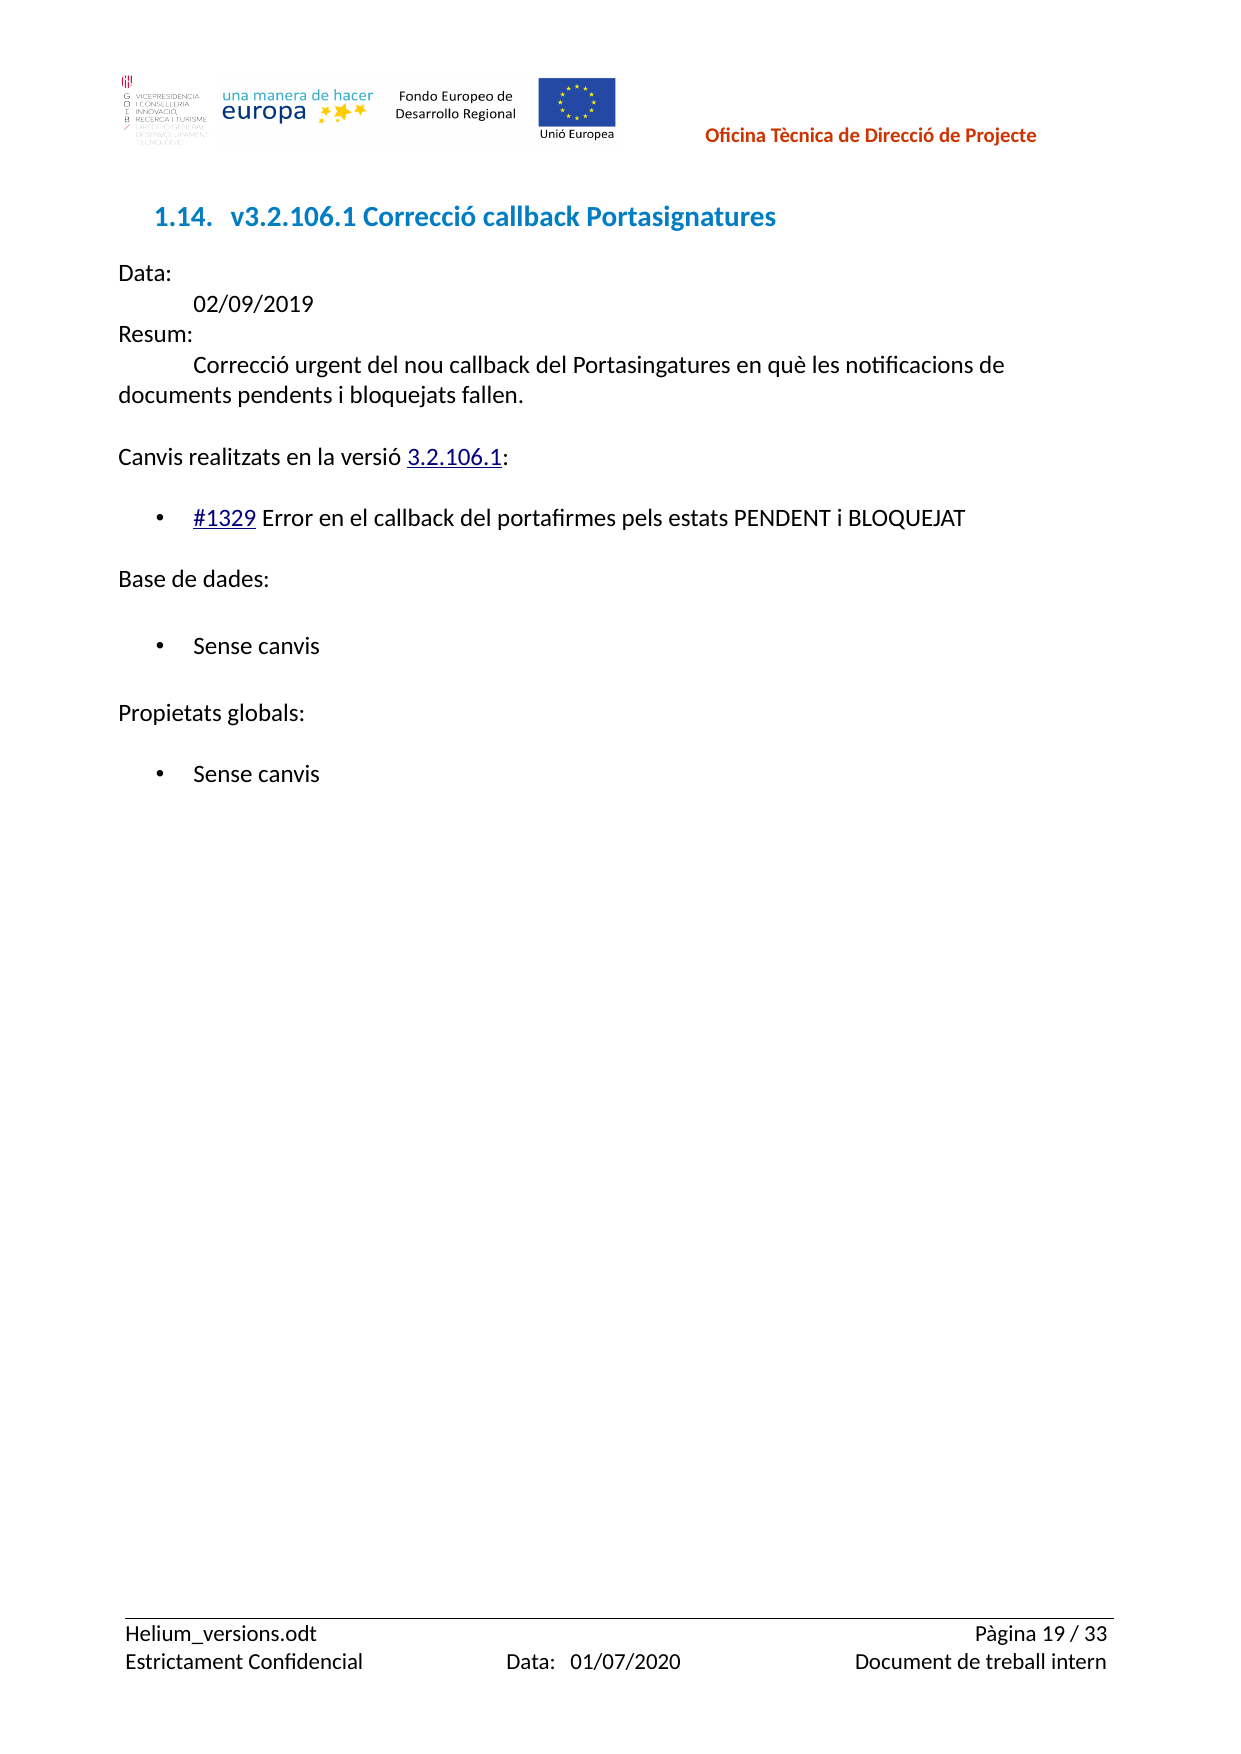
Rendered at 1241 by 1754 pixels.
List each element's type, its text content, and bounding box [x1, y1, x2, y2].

text Propietats globals: [118, 697, 1122, 727]
text Correcció urgent del nou callback del Portasingatures en què les notificacions de documents pendents i bloquejats fallen. [118, 349, 1122, 410]
text 02/09/2019 [118, 288, 1122, 319]
picture [219, 73, 621, 147]
text Base de dades: [118, 563, 1122, 593]
text Data: [118, 258, 1122, 288]
list Sense canvis [156, 630, 1122, 660]
picture [118, 73, 213, 147]
list #1329 Error en el callback del portafirmes pels estats PENDENT i BLOQUEJAT [156, 502, 1122, 532]
text Resum: [118, 319, 1122, 349]
text Canvis realitzats en la versió 3.2.106.1: [118, 441, 1122, 471]
subtitle v3.2.106.1 Correcció callback Portasignatures [153, 198, 1122, 234]
list Sense canvis [156, 758, 1122, 788]
